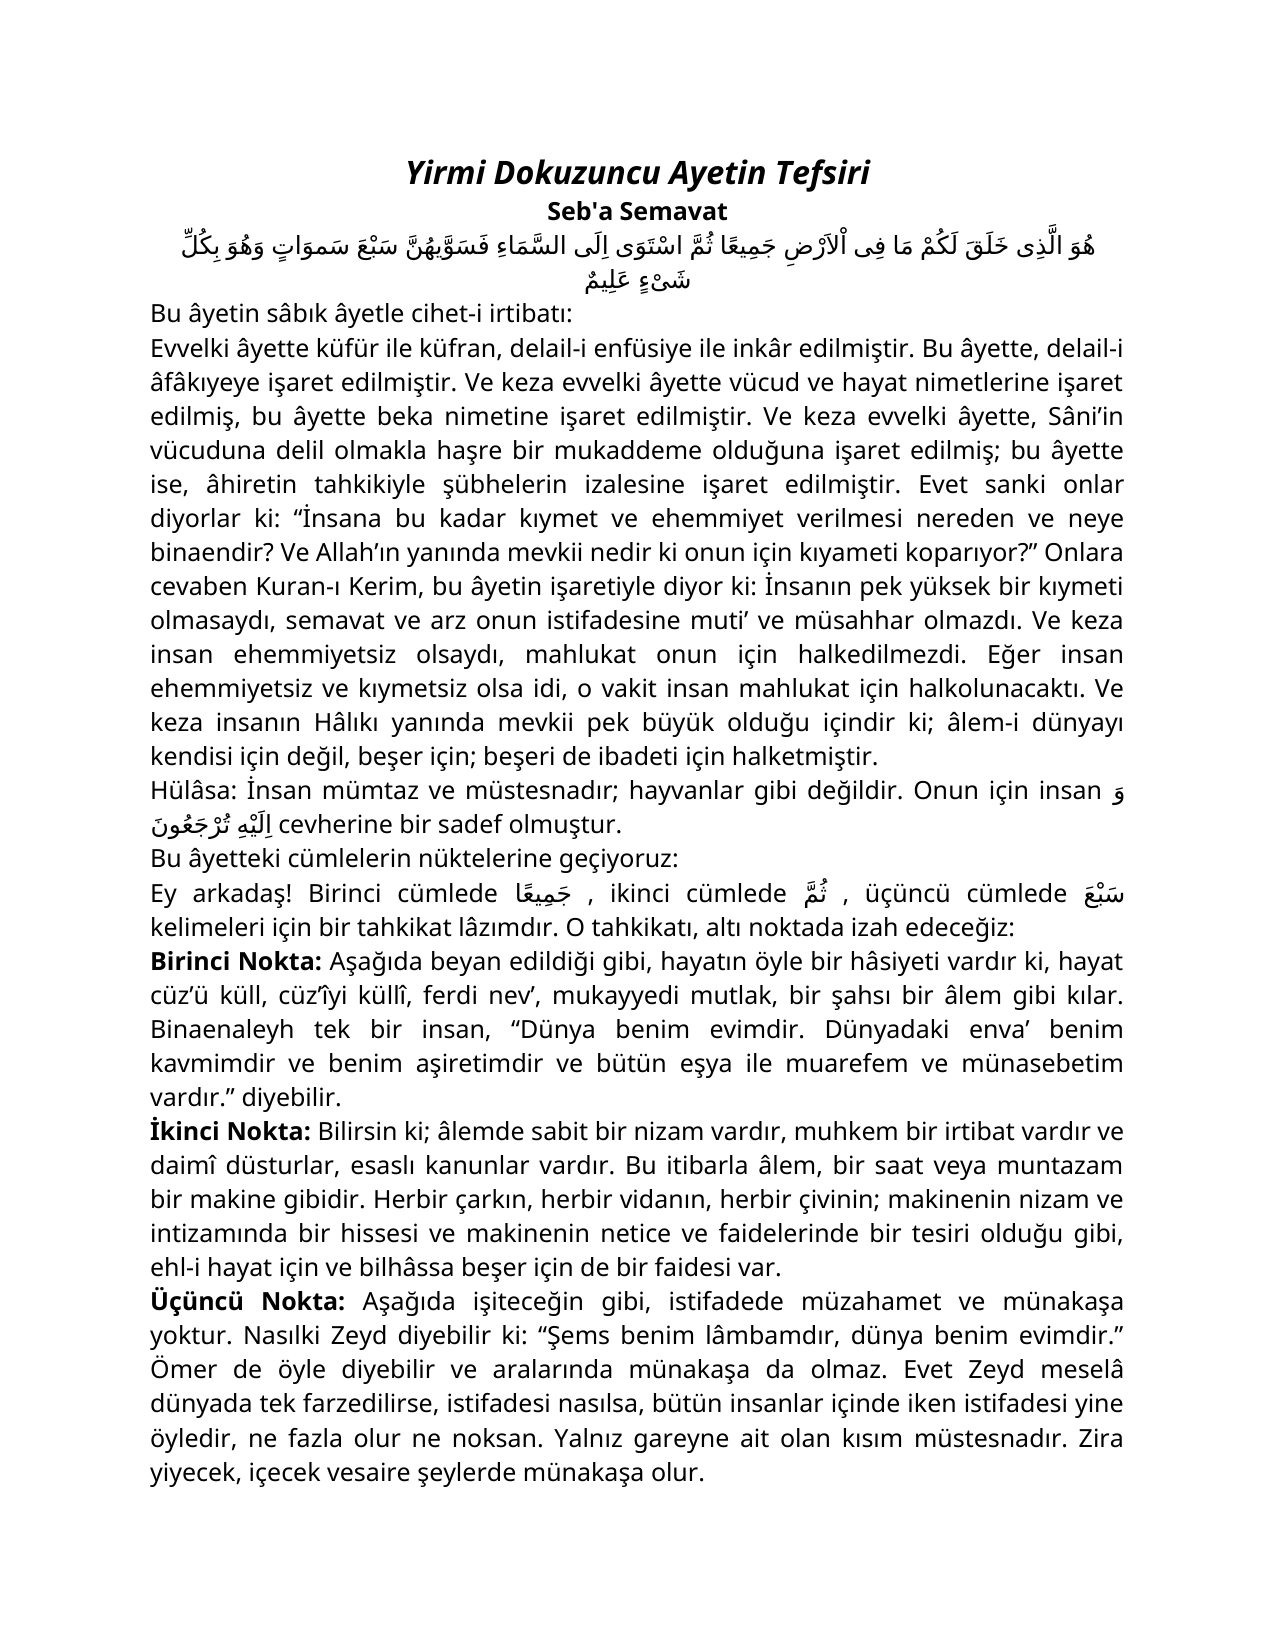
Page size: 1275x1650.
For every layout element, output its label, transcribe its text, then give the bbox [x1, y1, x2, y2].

text هُوَ الَّذِى خَلَقَ لَكُمْ مَا فِى اْلاَرْضِ جَمِيعًا ثُمَّ اسْتَوَى اِلَى السَّمَاءِ فَسَوَّيهُنَّ سَبْعَ سَموَاتٍ وَهُوَ بِكُلِّ شَىْءٍ عَلِيمٌ [150, 228, 1125, 296]
text Evvelki âyette küfür ile küfran, delail-i enfüsiye ile inkâr edilmiştir. Bu âyette, delail-i âfâkıyeye işaret edilmiştir. Ve keza evvelki âyette vücud ve hayat nimetlerine işaret edilmiş, bu âyette beka nimetine işaret edilmiştir. Ve keza evvelki âyette, Sâni’in vücuduna delil olmakla haşre bir mukaddeme olduğuna işaret edilmiş; bu âyette ise, âhiretin tahkikiyle şübhelerin izalesine işaret edilmiştir. Evet sanki onlar diyorlar ki: “İnsana bu kadar kıymet ve ehemmiyet verilmesi nereden ve neye binaendir? Ve Allah’ın yanında mevkii nedir ki onun için kıyameti koparıyor?” Onlara cevaben Kuran-ı Kerim, bu âyetin işaretiyle diyor ki: İnsanın pek yüksek bir kıymeti olmasaydı, semavat ve arz onun istifadesine muti’ ve müsahhar olmazdı. Ve keza insan ehemmiyetsiz olsaydı, mahlukat onun için halkedilmezdi. Eğer insan ehemmiyetsiz ve kıymetsiz olsa idi, o vakit insan mahlukat için halkolunacaktı. Ve keza insanın Hâlıkı yanında mevkii pek büyük olduğu içindir ki; âlem-i dünyayı kendisi için değil, beşer için; beşeri de ibadeti için halketmiştir. [150, 330, 1125, 773]
text Hülâsa: İnsan mümtaz ve müstesnadır; hayvanlar gibi değildir. Onun için insan وَ اِلَيْهِ تُرْجَعُونَ cevherine bir sadef olmuştur. [150, 773, 1125, 841]
text Bu âyetteki cümlelerin nüktelerine geçiyoruz: [150, 841, 1125, 875]
subtitle Yirmi Dokuzuncu Ayetin Tefsiri [150, 150, 1125, 194]
text Bu âyetin sâbık âyetle cihet-i irtibatı: [150, 296, 1125, 330]
text Üçüncü Nokta: Aşağıda işiteceğin gibi, istifadede müzahamet ve münakaşa yoktur. Nasılki Zeyd diyebilir ki: “Şems benim lâmbamdır, dünya benim evimdir.” Ömer de öyle diyebilir ve aralarında münakaşa da olmaz. Evet Zeyd meselâ dünyada tek farzedilirse, istifadesi nasılsa, bütün insanlar içinde iken istifadesi yine öyledir, ne fazla olur ne noksan. Yalnız gareyne ait olan kısım müstesnadır. Zira yiyecek, içecek vesaire şeylerde münakaşa olur. [150, 1284, 1125, 1488]
text Ey arkadaş! Birinci cümlede جَمِيعًا , ikinci cümlede ثُمَّ , üçüncü cümlede سَبْعَ kelimeleri için bir tahkikat lâzımdır. O tahkikatı, altı noktada izah edeceğiz: [150, 875, 1125, 943]
text Birinci Nokta: Aşağıda beyan edildiği gibi, hayatın öyle bir hâsiyeti vardır ki, hayat cüz’ü küll, cüz’îyi küllî, ferdi nev’, mukayyedi mutlak, bir şahsı bir âlem gibi kılar. Binaenaleyh tek bir insan, “Dünya benim evimdir. Dünyadaki enva’ benim kavmimdir ve benim aşiretimdir ve bütün eşya ile muarefem ve münasebetim vardır.” diyebilir. [150, 943, 1125, 1114]
text İkinci Nokta: Bilirsin ki; âlemde sabit bir nizam vardır, muhkem bir irtibat vardır ve daimî düsturlar, esaslı kanunlar vardır. Bu itibarla âlem, bir saat veya muntazam bir makine gibidir. Herbir çarkın, herbir vidanın, herbir çivinin; makinenin nizam ve intizamında bir hissesi ve makinenin netice ve faidelerinde bir tesiri olduğu gibi, ehl-i hayat için ve bilhâssa beşer için de bir faidesi var. [150, 1114, 1125, 1284]
subtitle Seb'a Semavat [150, 194, 1125, 228]
